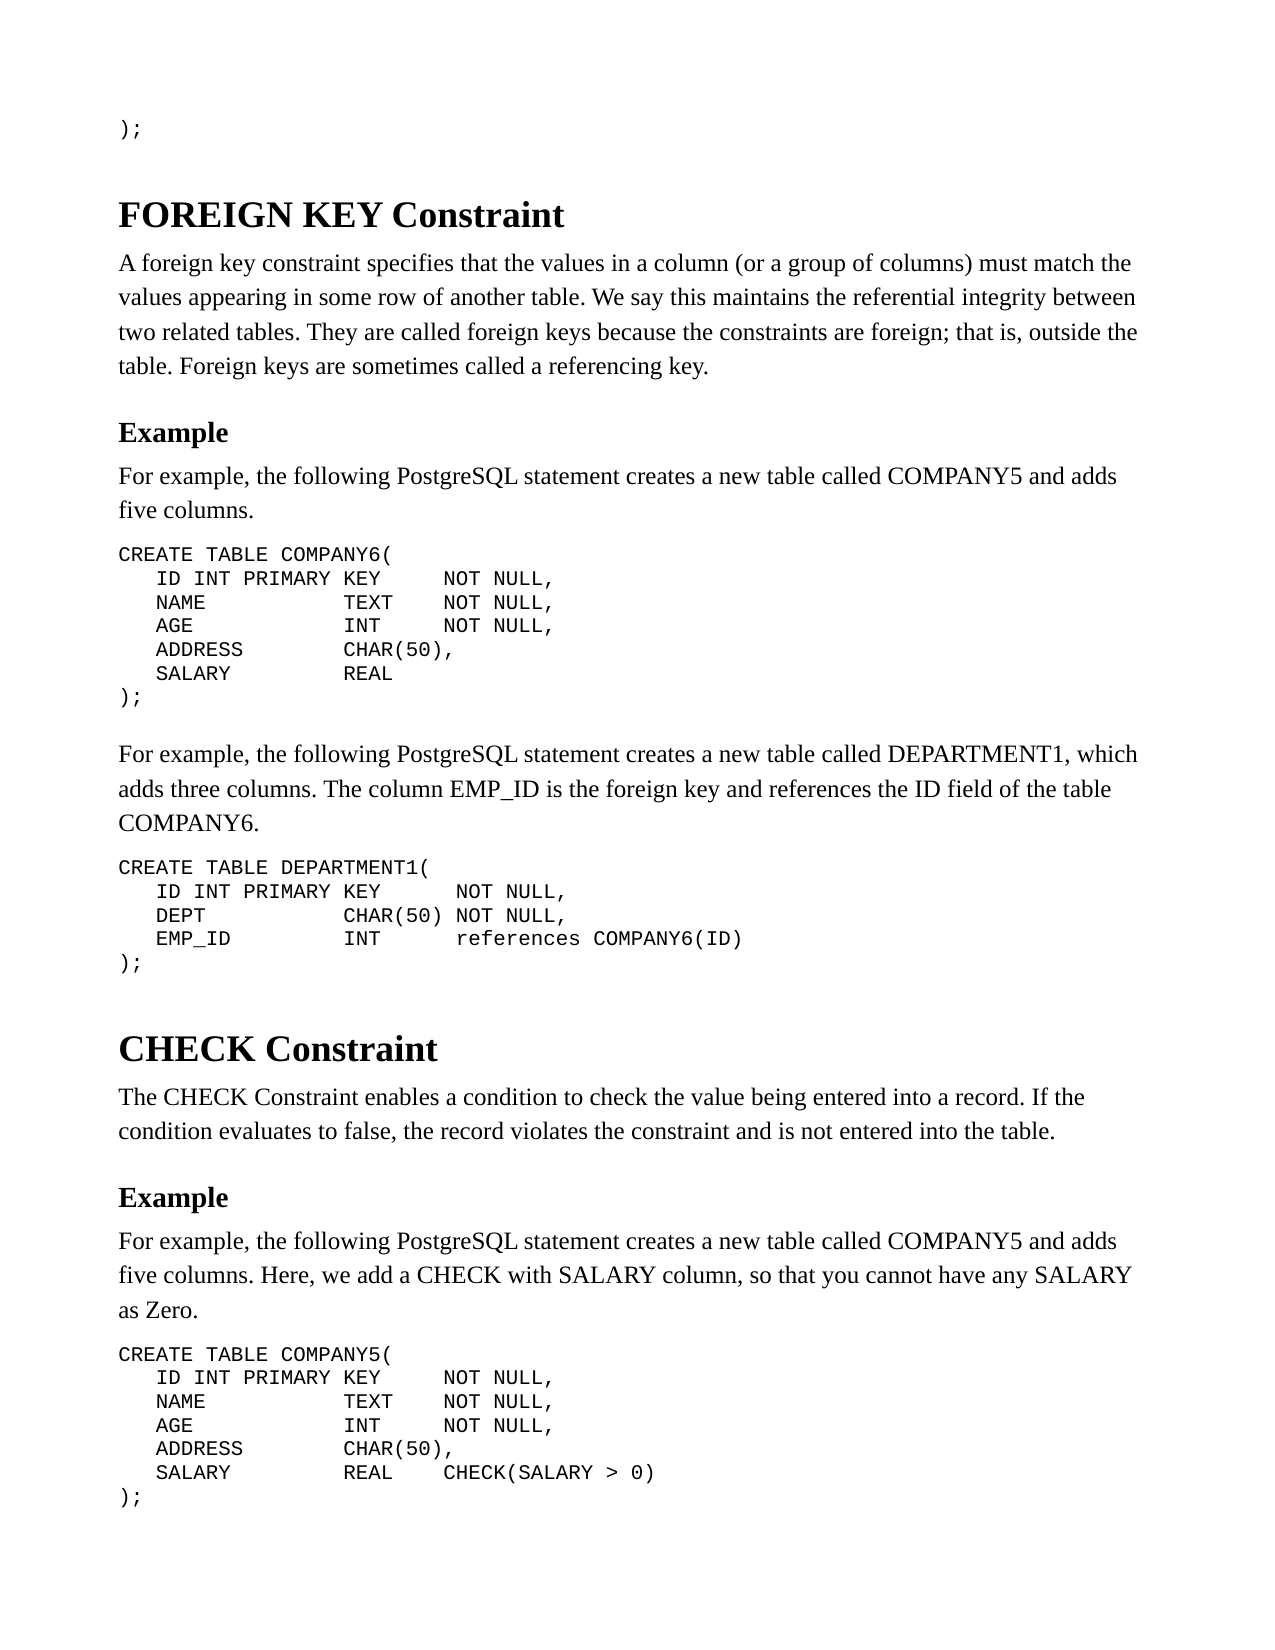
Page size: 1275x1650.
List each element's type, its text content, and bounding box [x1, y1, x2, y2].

text ADDRESS CHAR(50), [118, 639, 1157, 663]
text ); [118, 686, 1157, 710]
text SALARY REAL CHECK(SALARY > 0) [118, 1462, 1157, 1486]
text For example, the following PostgreSQL statement creates a new table called DEPARTMENT1, which adds three columns. The column EMP_ID is the foreign key and references the ID field of the table COMPANY6. [118, 739, 1157, 837]
text SALARY REAL [118, 663, 1157, 686]
text AGE INT NOT NULL, [118, 615, 1157, 639]
text EMP_ID INT references COMPANY6(ID) [118, 928, 1157, 952]
subtitle Example [118, 415, 1157, 448]
text A foreign key constraint specifies that the values in a column (or a group of columns) must match the values appearing in some row of another table. We say this maintains the referential integrity between two related tables. They are called foreign keys because the constraints are foreign; that is, outside the table. Foreign keys are sometimes called a referencing key. [118, 248, 1157, 380]
subtitle CHECK Constraint [118, 1026, 1157, 1069]
text ); [118, 952, 1157, 976]
text ID INT PRIMARY KEY NOT NULL, [118, 881, 1157, 905]
text ); [118, 118, 1157, 142]
text DEPT CHAR(50) NOT NULL, [118, 905, 1157, 928]
text ID INT PRIMARY KEY NOT NULL, [118, 1367, 1157, 1391]
text CREATE TABLE DEPARTMENT1( [118, 857, 1157, 881]
text CREATE TABLE COMPANY6( [118, 544, 1157, 568]
text For example, the following PostgreSQL statement creates a new table called COMPANY5 and adds five columns. Here, we add a CHECK with SALARY column, so that you cannot have any SALARY as Zero. [118, 1226, 1157, 1323]
text ID INT PRIMARY KEY NOT NULL, [118, 568, 1157, 592]
text For example, the following PostgreSQL statement creates a new table called COMPANY5 and adds five columns. [118, 461, 1157, 524]
subtitle Example [118, 1180, 1157, 1213]
text The CHECK Constraint enables a condition to check the value being entered into a record. If the condition evaluates to false, the record violates the constraint and is not entered into the table. [118, 1082, 1157, 1145]
text NAME TEXT NOT NULL, [118, 1391, 1157, 1415]
text AGE INT NOT NULL, [118, 1415, 1157, 1438]
text ); [118, 1486, 1157, 1509]
text CREATE TABLE COMPANY5( [118, 1344, 1157, 1367]
text ADDRESS CHAR(50), [118, 1438, 1157, 1462]
subtitle FOREIGN KEY Constraint [118, 192, 1157, 235]
text NAME TEXT NOT NULL, [118, 592, 1157, 615]
